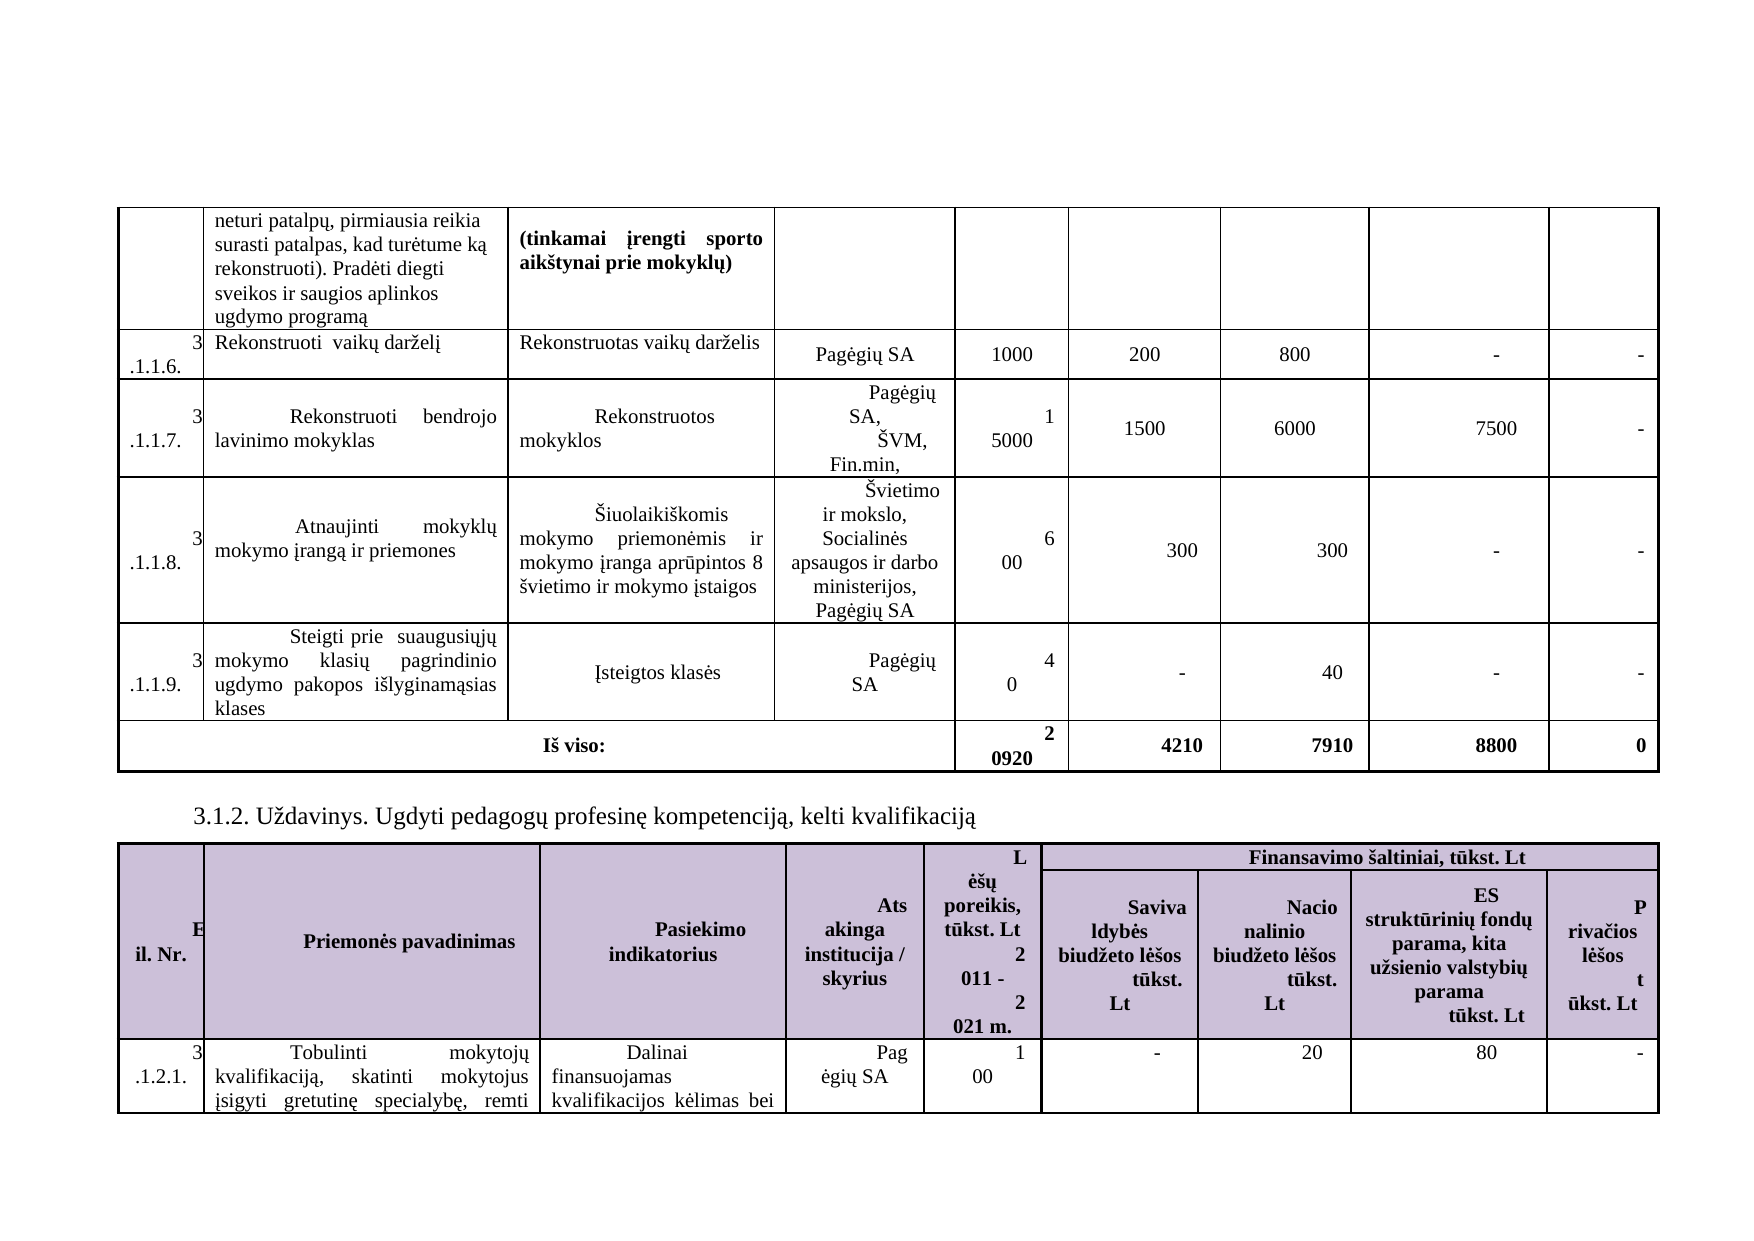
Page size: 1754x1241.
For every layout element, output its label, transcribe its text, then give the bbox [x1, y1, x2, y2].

table_cell 100 [925, 1040, 1040, 1112]
table_cell 3.1.1.6. [120, 330, 203, 378]
table_cell Nacionalinio biudžeto lėšos tūkst. Lt [1199, 871, 1350, 1038]
table_cell - [1550, 380, 1657, 476]
table_cell [1221, 208, 1368, 328]
table_header Finansavimo šaltiniai, tūkst. Lt [1043, 845, 1657, 869]
table_cell Savivaldybės biudžeto lėšos tūkst. Lt [1043, 871, 1197, 1038]
table_cell 40 [956, 624, 1068, 720]
text 3.1.2. Uždavinys. Ugdyti pedagogų profesinę kompetenciją, kelti kvalifikaciją [118, 801, 1636, 830]
table_cell 0 [1550, 721, 1657, 769]
table_cell 80 [1352, 1040, 1546, 1112]
table_cell 40 [1221, 624, 1368, 720]
table_cell Privačios lėšos tūkst. Lt [1548, 871, 1657, 1038]
table_cell 15000 [956, 380, 1068, 476]
table_header Eil. Nr. [120, 845, 203, 1038]
table_cell Dalinai finansuojamas kvalifikacijos kėlimas bei [541, 1040, 785, 1112]
table_cell - [1550, 208, 1657, 328]
table_cell 1500 [1069, 380, 1220, 476]
table_cell Pagėgių SA [775, 624, 954, 720]
table_cell - [1069, 624, 1220, 720]
table_cell 3.1.1.8. [120, 478, 203, 622]
table_cell 300 [1069, 478, 1220, 622]
table_cell - [1370, 624, 1548, 720]
table_cell - [1370, 208, 1548, 328]
table_cell 20 [1199, 1040, 1350, 1112]
table_cell Rekonstruotas vaikų darželis [509, 330, 774, 378]
table_cell 600 [956, 478, 1068, 622]
table_cell - [1550, 624, 1657, 720]
table_cell 3.1.2.1. [120, 1040, 203, 1112]
table_cell Pagėgių SA, ŠVM, Fin.min, [775, 380, 954, 476]
table_header Priemonės pavadinimas [205, 845, 539, 1038]
table_cell [1069, 208, 1220, 328]
table_cell Pagėgių SA [787, 1040, 923, 1112]
table_cell ES struktūrinių fondų parama, kita užsienio valstybių parama tūkst. Lt [1352, 871, 1546, 1038]
table_cell [775, 208, 954, 328]
table_cell [956, 208, 1068, 328]
table_cell 3.1.1.9. [120, 624, 203, 720]
table_cell - [1370, 478, 1548, 622]
table_cell Iš viso: [120, 721, 954, 769]
table_cell - [1550, 478, 1657, 622]
table_cell 7910 [1221, 721, 1368, 769]
table_cell [120, 208, 203, 328]
table_cell - [1043, 1040, 1197, 1112]
table_cell 7500 [1370, 380, 1548, 476]
table_cell Rekonstruotos mokyklos [509, 380, 774, 476]
table_cell - [1550, 330, 1657, 378]
table_cell Rekonstruoti bendrojo lavinimo mokyklas [204, 380, 507, 476]
table_cell Atnaujinti mokyklų mokymo įrangą ir priemones [204, 478, 507, 622]
table_cell 800 [1221, 330, 1368, 378]
table_cell - [1370, 330, 1548, 378]
table_cell 4210 [1069, 721, 1220, 769]
table_cell 3.1.1.7. [120, 380, 203, 476]
table_cell Pagėgių SA [775, 330, 954, 378]
table_cell 300 [1221, 478, 1368, 622]
table_cell 20920 [956, 721, 1068, 769]
table_cell (tinkamai įrengti sporto aikštynai prie mokyklų) [509, 208, 774, 328]
table_cell 1000 [956, 330, 1068, 378]
table_cell Įsteigtos klasės [509, 624, 774, 720]
table_header Atsakinga institucija / skyrius [787, 845, 923, 1038]
table_cell 8800 [1370, 721, 1548, 769]
table_header Pasiekimo indikatorius [541, 845, 785, 1038]
table_cell - [1548, 1040, 1657, 1112]
table_cell 6000 [1221, 380, 1368, 476]
table_cell Steigti prie suaugusiųjų mokymo klasių pagrindinio ugdymo pakopos išlyginamąsias klases [204, 624, 507, 720]
table_cell Šiuolaikiškomis mokymo priemonėmis ir mokymo įranga aprūpintos 8 švietimo ir mokymo įstaigos [509, 478, 774, 622]
table_cell Rekonstruoti vaikų darželį [204, 330, 507, 378]
table_cell neturi patalpų, pirmiausia reikia surasti patalpas, kad turėtume ką rekonstruoti). Pradėti diegti sveikos ir saugios aplinkos ugdymo programą [204, 208, 507, 328]
table_cell Tobulinti mokytojų kvalifikaciją, skatinti mokytojus įsigyti gretutinę specialybę, remti [205, 1040, 539, 1112]
table_cell 200 [1069, 330, 1220, 378]
table_header Lėšų poreikis, tūkst. Lt 2011 - 2021 m. [925, 845, 1040, 1038]
table_cell Švietimo ir mokslo, Socialinės apsaugos ir darbo ministerijos, Pagėgių SA [775, 478, 954, 622]
